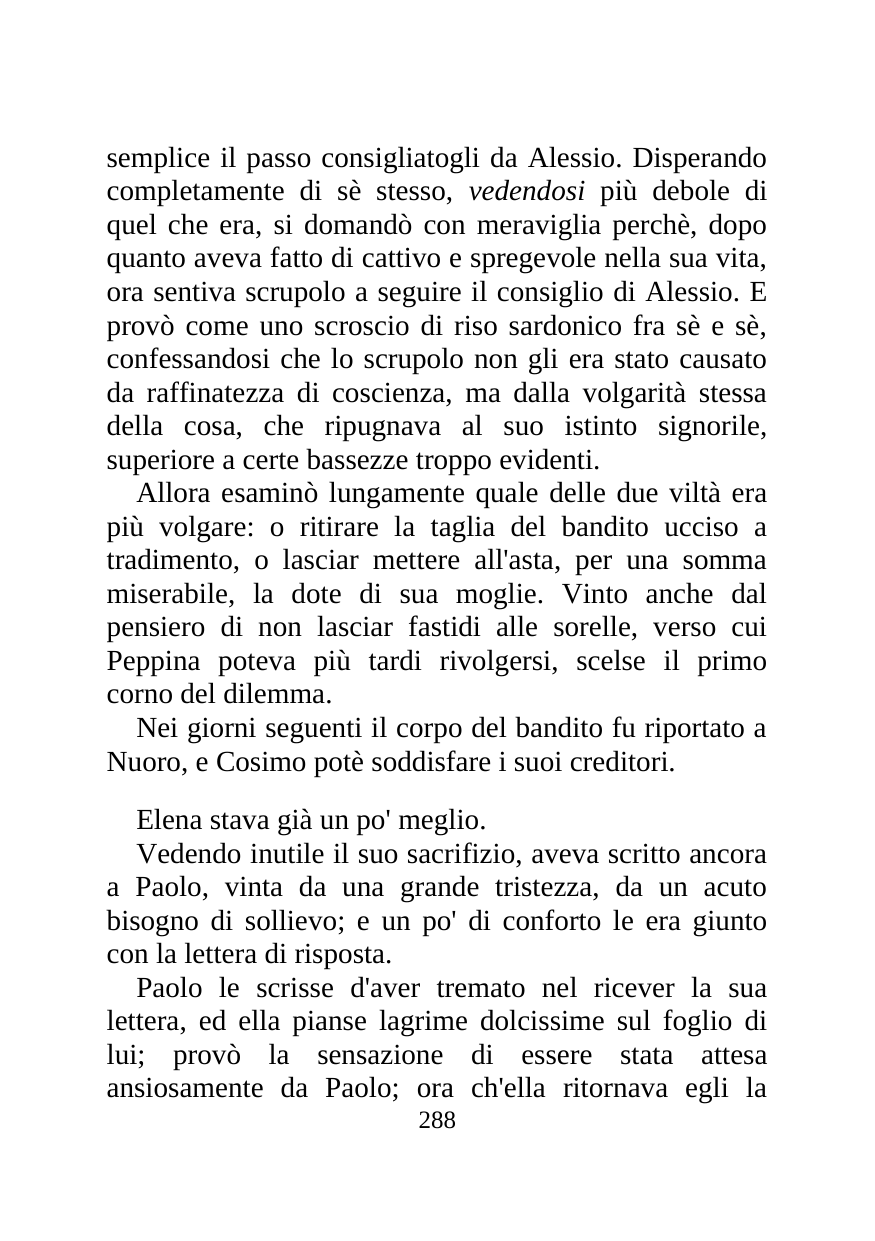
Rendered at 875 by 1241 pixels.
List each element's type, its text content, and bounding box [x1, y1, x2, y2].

text Paolo le scrisse d'aver tremato nel ricever la sua lettera, ed ella pianse lagrime dolcissime sul foglio di lui; provò la sensazione di essere stata attesa ansiosamente da Paolo; ora ch'ella ritornava egli la [106, 970, 768, 1104]
text Nei giorni seguenti il corpo del bandito fu riportato a Nuoro, e Cosimo potè soddisfare i suoi creditori. [106, 710, 768, 777]
text Allora esaminò lungamente quale delle due viltà era più volgare: o ritirare la taglia del bandito ucciso a tradimento, o lasciar mettere all'asta, per una somma miserabile, la dote di sua moglie. Vinto anche dal pensiero di non lasciar fastidi alle sorelle, verso cui Peppina poteva più tardi rivolgersi, scelse il primo corno del dilemma. [106, 475, 768, 710]
text Vedendo inutile il suo sacrifizio, aveva scritto ancora a Paolo, vinta da una grande tristezza, da un acuto bisogno di sollievo; e un po' di conforto le era giunto con la lettera di risposta. [106, 836, 768, 970]
text Elena stava già un po' meglio. [106, 802, 768, 836]
text semplice il passo consigliatogli da Alessio. Disperando completamente di sè stesso, vedendosi più debole di quel che era, si domandò con meraviglia perchè, dopo quanto aveva fatto di cattivo e spregevole nella sua vita, ora sentiva scrupolo a seguire il consiglio di Alessio. E provò come uno scroscio di riso sardonico fra sè e sè, confessandosi che lo scrupolo non gli era stato causato da raffinatezza di coscienza, ma dalla volgarità stessa della cosa, che ripugnava al suo istinto signorile, superiore a certe bassezze troppo evidenti. [106, 140, 768, 475]
